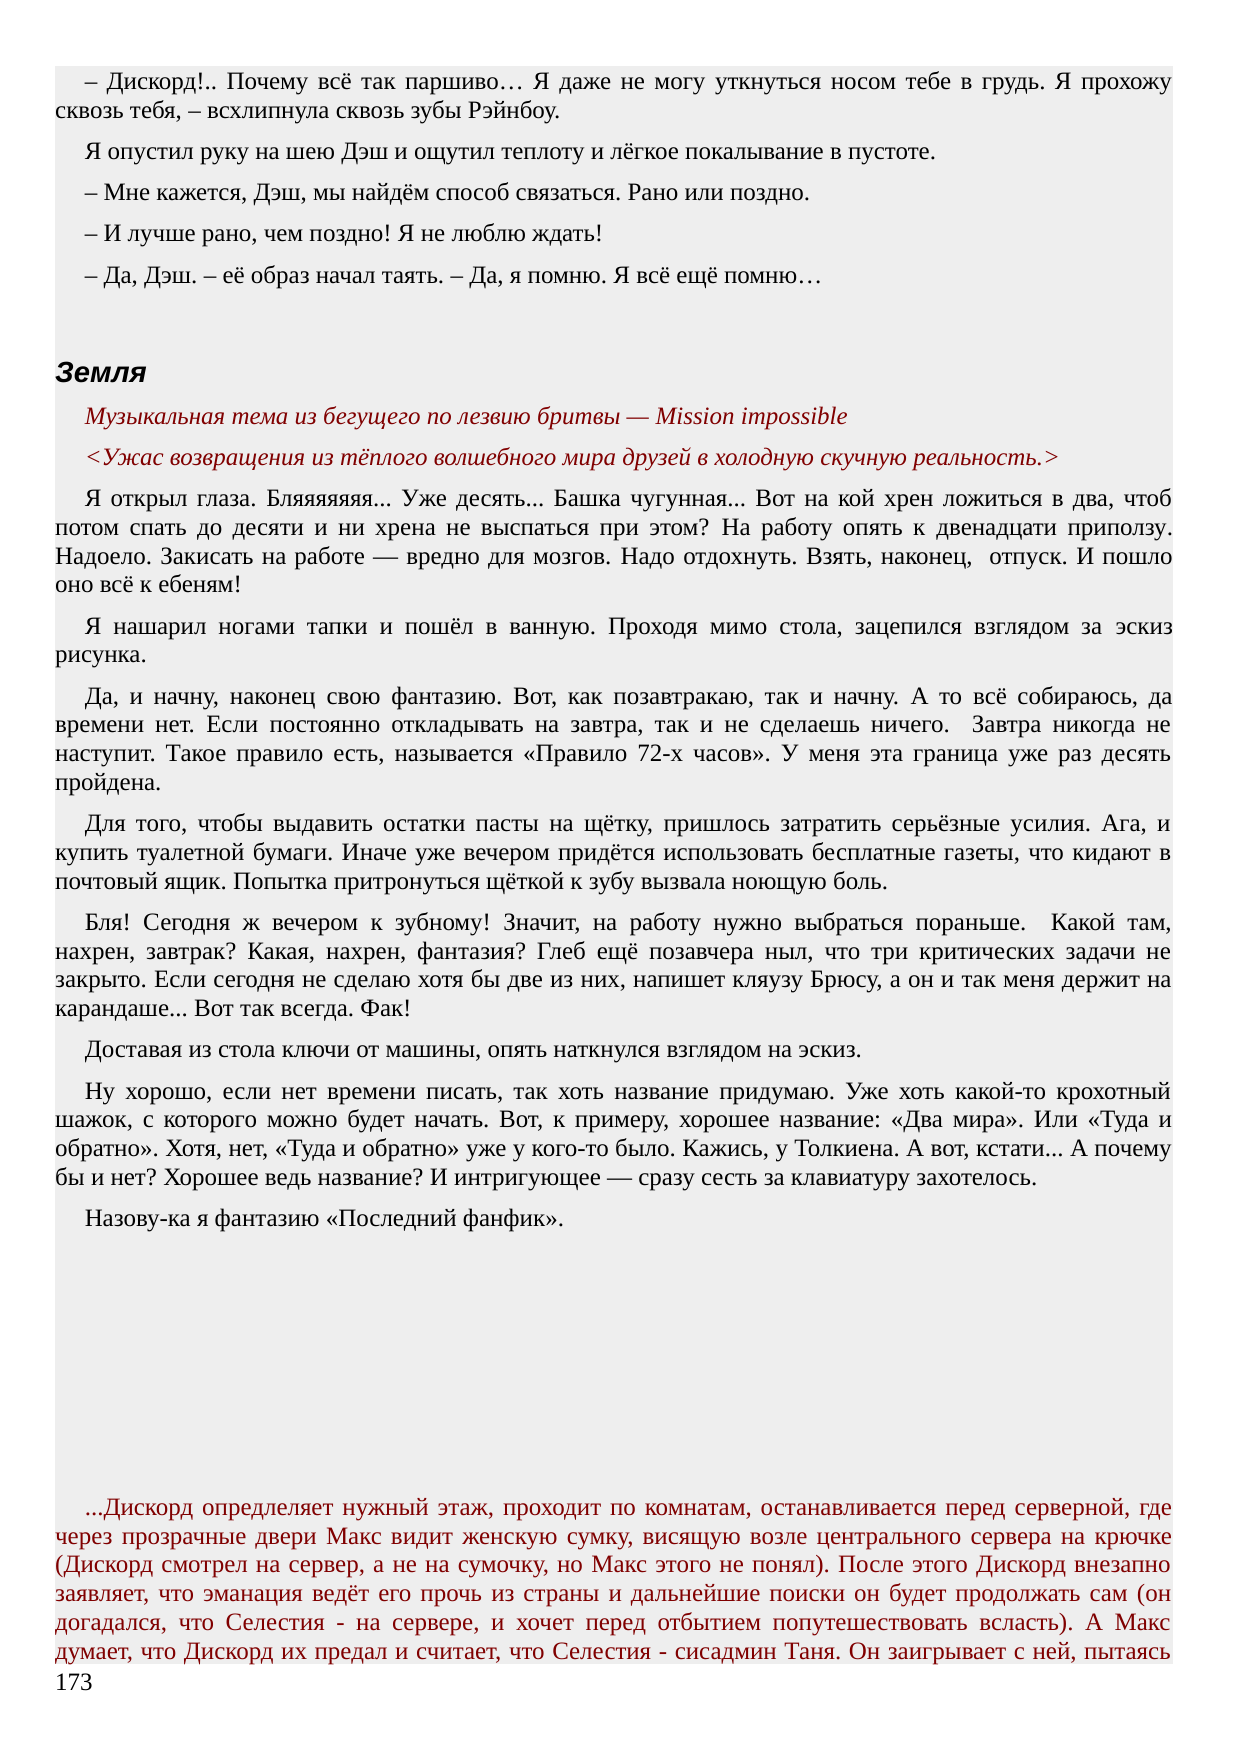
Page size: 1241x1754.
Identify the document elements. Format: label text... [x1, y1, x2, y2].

text Я открыл глаза. Бляяяяяяя... Уже десять... Башка чугунная... Вот на кой хрен ложиться в два, чтоб потом спать до десяти и ни хрена не выспаться при этом? На работу опять к двенадцати приползу. Надоело. Закисать на работе — вредно для мозгов. Надо отдохнуть. Взять, наконец, отпуск. И пошло оно всё к ебеням! [55, 483, 1173, 598]
text Я нашарил ногами тапки и пошёл в ванную. Проходя мимо стола, зацепился взглядом за эскиз рисунка. [55, 611, 1173, 668]
text Бля! Сегодня ж вечером к зубному! Значит, на работу нужно выбраться пораньше. Какой там, нахрен, завтрак? Какая, нахрен, фантазия? Глеб ещё позавчера ныл, что три критических задачи не закрыто. Если сегодня не сделаю хотя бы две из них, напишет кляузу Брюсу, а он и так меня держит на карандаше... Вот так всегда. Фак! [55, 907, 1173, 1022]
text ...Дискорд опредлеляет нужный этаж, проходит по комнатам, останавливается перед серверной, где через прозрачные двери Макс видит женскую сумку, висящую возле центрального сервера на крючке (Дискорд смотрел на сервер, а не на сумочку, но Макс этого не понял). После этого Дискорд внезапно заявляет, что эманация ведёт его прочь из страны и дальнейшие поиски он будет продолжать сам (он догадался, что Селестия - на сервере, и хочет перед отбытием попутешествовать всласть). А Макс думает, что Дискорд их предал и считает, что Селестия - сисадмин Таня. Он заигрывает с ней, пытаясь [55, 1492, 1173, 1664]
text Ну хорошо, если нет времени писать, так хоть название придумаю. Уже хоть какой-то крохотный шажок, с которого можно будет начать. Вот, к примеру, хорошее название: «Два мира». Или «Туда и обратно». Хотя, нет, «Туда и обратно» уже у кого-то было. Кажись, у Толкиена. А вот, кстати... А почему бы и нет? Хорошее ведь название? И интригующее — сразу сесть за клавиатуру захотелось. [55, 1076, 1173, 1191]
text Назову-ка я фантазию «Последний фанфик». [55, 1203, 1173, 1232]
text – Мне кажется, Дэш, мы найдём способ связаться. Рано или поздно. [55, 177, 1173, 206]
text Музыкальная тема из бегущего по лезвию бритвы — Mission impossible [55, 401, 1173, 429]
text Да, и начну, наконец свою фантазию. Вот, как позавтракаю, так и начну. А то всё собираюсь, да времени нет. Если постоянно откладывать на завтра, так и не сделаешь ничего. Завтра никогда не наступит. Такое правило есть, называется «Правило 72-х часов». У меня эта граница уже раз десять пройдена. [55, 681, 1173, 796]
text – И лучше рано, чем поздно! Я не люблю ждать! [55, 218, 1173, 247]
text <Ужас возвращения из тёплого волшебного мира друзей в холодную скучную реальность.> [55, 442, 1173, 471]
subtitle Земля [55, 355, 1173, 388]
text – Да, Дэш. – её образ начал таять. – Да, я помню. Я всё ещё помню… [55, 260, 1173, 288]
text Для того, чтобы выдавить остатки пасты на щётку, пришлось затратить серьёзные усилия. Ага, и купить туалетной бумаги. Иначе уже вечером придётся использовать бесплатные газеты, что кидают в почтовый ящик. Попытка притронуться щёткой к зубу вызвала ноющую боль. [55, 808, 1173, 894]
text Я опустил руку на шею Дэш и ощутил теплоту и лёгкое покалывание в пустоте. [55, 136, 1173, 165]
text – Дискорд!.. Почему всё так паршиво… Я даже не могу уткнуться носом тебе в грудь. Я прохожу сквозь тебя, – всхлипнула сквозь зубы Рэйнбоу. [55, 66, 1173, 123]
text Доставая из стола ключи от машины, опять наткнулся взглядом на эскиз. [55, 1034, 1173, 1063]
